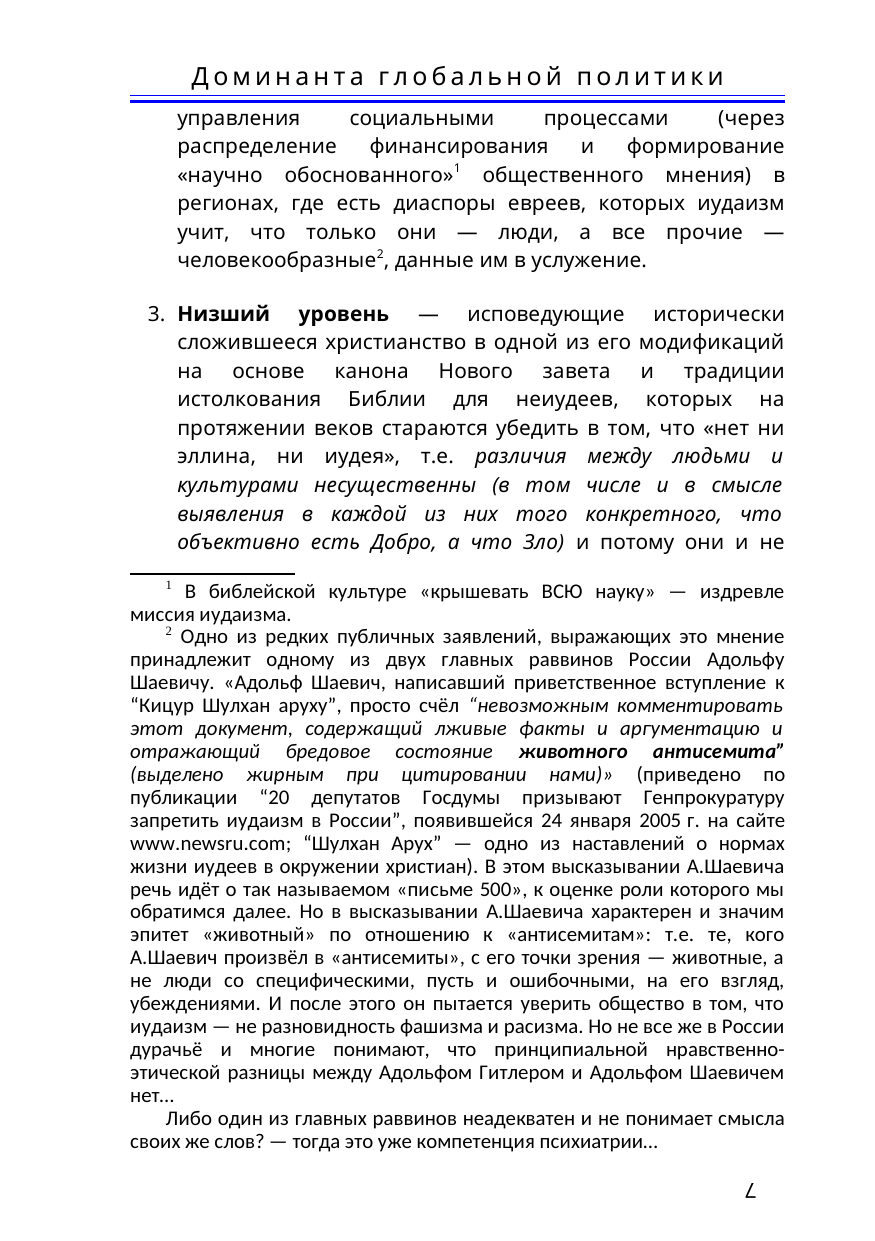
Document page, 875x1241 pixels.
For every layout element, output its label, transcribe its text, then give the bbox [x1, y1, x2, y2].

list В библейской культуре «крышевать ВСЮ науку» — издревле миссия иудаизма. [130, 580, 785, 626]
list Низший уровень — исповедующие исторически сложившееся христианство в одной из его модификаций на основе канона Нового завета и традиции истолкования Библии для неиудеев, которых на протяжении веков стараются убедить в том, что «нет ни эллина, ни иудея», т.е. различия между людьми и культурами несущественны (в том числе и в смысле выявления в каждой из них того конкретного, что объективно есть Добро, а что Зло) и потому они и не [148, 299, 785, 556]
list Либо один из главных раввинов неадекватен и не понимает смысла своих же слов? — тогда это уже компетенция психиатрии… [130, 1107, 785, 1153]
list управления социальными процессами (через распределение финансирования и формирование «научно обоснованного» общественного мнения) в регионах, где есть диаспоры евреев, которых иудаизм учит, что только они — люди, а все прочие — человекообразные, данные им в услужение. [148, 103, 785, 274]
list Одно из редких публичных заявлений, выражающих это мнение принадлежит одному из двух главных раввинов России Адольфу Шаевичу. «Адольф Шаевич, написавший приветственное вступление к “Кицур Шулхан аруху”, просто счёл “невозможным комментировать этот документ, содержащий лживые факты и аргументацию и отражающий бредовое состояние животного антисемита” (выделено жирным при цитировании нами)» (приведено по публикации “20 депутатов Госдумы призывают Генпрокуратуру запретить иудаизм в России”, появившейся 24 января 2005 г. на сайте www.newsru.com; “Шулхан Арух” — одно из наставлений о нормах жизни иудеев в окружении христиан). В этом высказывании А.Шаевича речь идёт о так называемом «письме 500», к оценке роли которого мы обратимся далее. Но в высказывании А.Шаевича характерен и значим эпитет «животный» по отношению к «антисемитам»: т.е. те, кого А.Шаевич произвёл в «антисемиты», с его точки зрения — животные, а не люди со специфическими, пусть и ошибочными, на его взгляд, убеждениями. И после этого он пытается уверить общество в том, что иудаизм — не разновидность фашизма и расизма. Но не все же в России дурачьё и многие понимают, что принципиальной нравственно-этической разницы между Адольфом Гитлером и Адольфом Шаевичем нет… [130, 626, 785, 1107]
